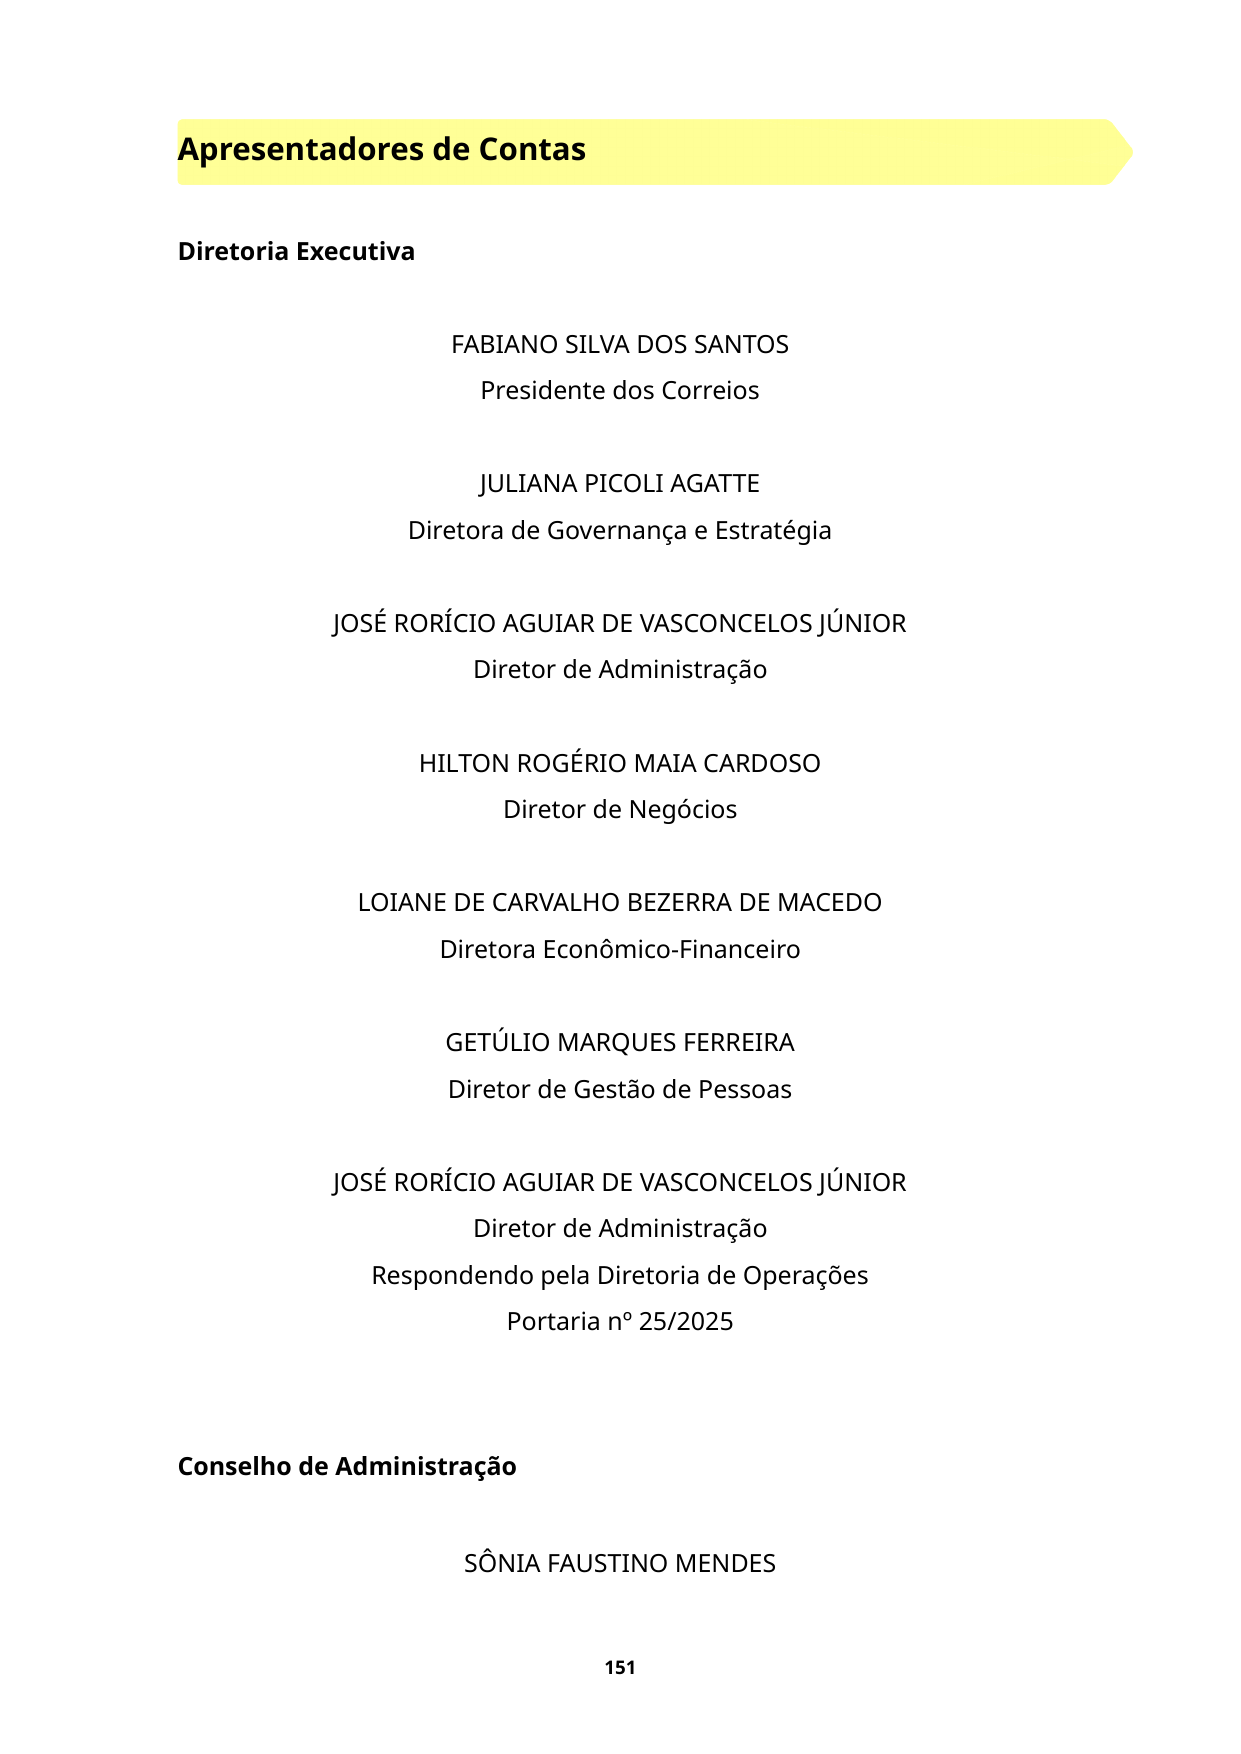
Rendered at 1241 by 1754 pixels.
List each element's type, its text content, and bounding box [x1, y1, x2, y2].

text Diretora Econômico-Financeiro [177, 932, 1063, 966]
text Portaria nº 25/2025 [177, 1304, 1063, 1338]
text Presidente dos Correios [177, 373, 1063, 407]
text SÔNIA FAUSTINO MENDES [177, 1541, 1063, 1580]
text Diretor de Negócios [177, 792, 1063, 826]
text Diretor de Gestão de Pessoas [177, 1071, 1063, 1105]
text LOIANE DE CARVALHO BEZERRA DE MACEDO [177, 885, 1063, 919]
text Respondendo pela Diretoria de Operações [177, 1257, 1063, 1292]
text Diretor de Administração [177, 652, 1063, 686]
text JULIANA PICOLI AGATTE [177, 466, 1063, 500]
text Conselho de Administração [177, 1444, 1063, 1482]
text JOSÉ RORÍCIO AGUIAR DE VASCONCELOS JÚNIOR [177, 1164, 1063, 1198]
text JOSÉ RORÍCIO AGUIAR DE VASCONCELOS JÚNIOR [177, 606, 1063, 640]
text GETÚLIO MARQUES FERREIRA [177, 1025, 1063, 1059]
text Diretoria Executiva [177, 229, 1063, 267]
text Diretora de Governança e Estratégia [177, 512, 1063, 547]
text Diretor de Administração [177, 1211, 1063, 1245]
text HILTON ROGÉRIO MAIA CARDOSO [177, 745, 1063, 779]
text FABIANO SILVA DOS SANTOS [177, 326, 1063, 360]
